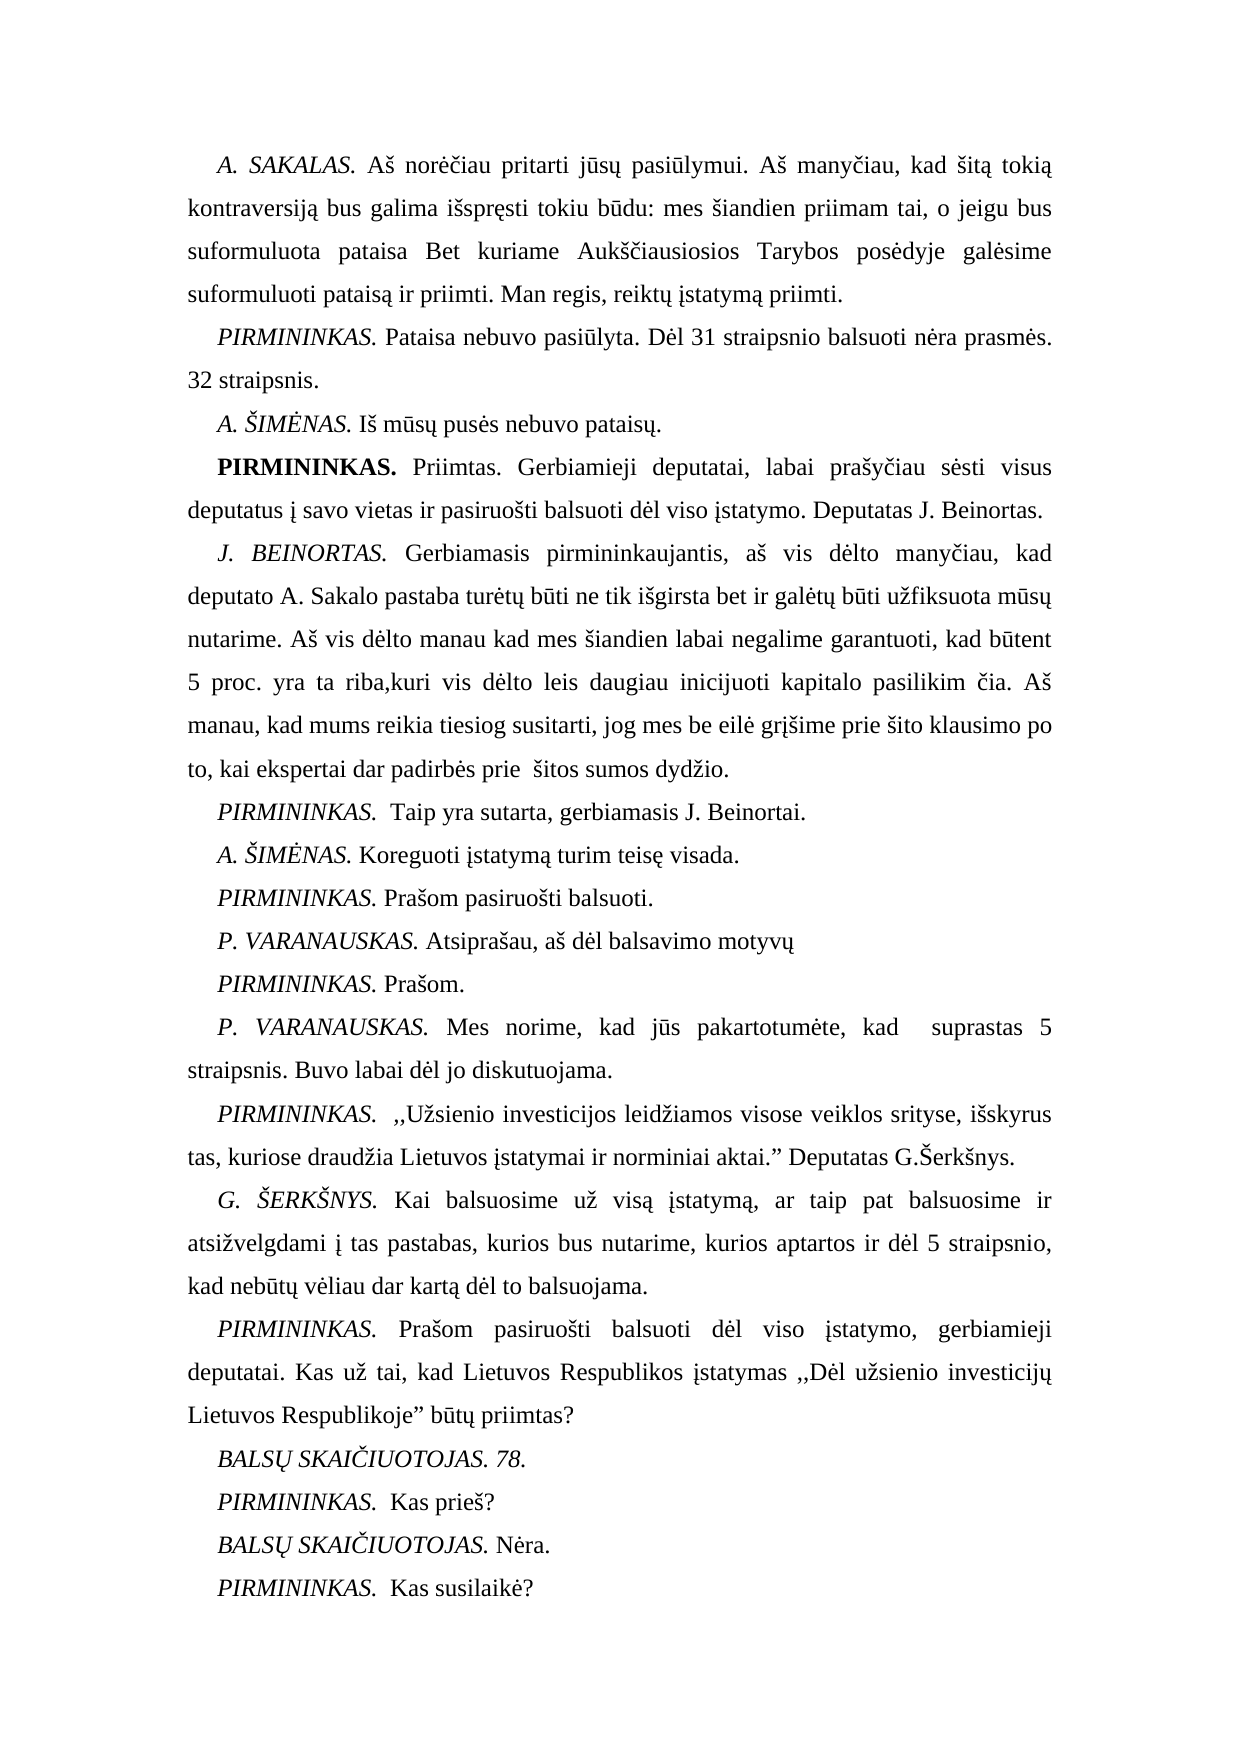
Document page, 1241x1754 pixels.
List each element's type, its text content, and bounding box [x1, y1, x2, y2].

text PIRMININKAS. Taip yra sutarta, gerbiamasis J. Beinortai. [187, 797, 1053, 826]
text A. ŠIMĖNAS. Koreguoti įstatymą turim teisę visada. [187, 840, 1053, 869]
text J. BEINORTAS. Gerbiamasis pirmininkaujantis, aš vis dėlto manyčiau, kad deputato A. Sakalo pastaba turėtų būti ne tik išgirsta bet ir galėtų būti užfiksuota mūsų nutarime. Aš vis dėlto manau kad mes šiandien labai negalime garantuoti, kad būtent 5 proc. yra ta riba,kuri vis dėlto leis daugiau inicijuoti kapitalo pasilikim čia. Aš manau, kad mums reikia tiesiog susitarti, jog mes be eilė grįšime prie šito klausimo po to, kai ekspertai dar padirbės prie šitos sumos dydžio. [187, 538, 1053, 782]
text PIRMININKAS. Kas susilaikė? [187, 1573, 1053, 1602]
text PIRMININKAS. Prašom pasiruošti balsuoti dėl viso įstatymo, gerbiamieji deputatai. Kas už tai, kad Lietuvos Respublikos įstatymas ,,Dėl užsienio investicijų Lietuvos Respublikoje” būtų priimtas? [187, 1314, 1053, 1429]
text G. ŠERKŠNYS. Kai balsuosime už visą įstatymą, ar taip pat balsuosime ir atsižvelgdami į tas pastabas, kurios bus nutarime, kurios aptartos ir dėl 5 straipsnio, kad nebūtų vėliau dar kartą dėl to balsuojama. [187, 1185, 1053, 1300]
text A. ŠIMĖNAS. Iš mūsų pusės nebuvo pataisų. [187, 409, 1053, 437]
text BALSŲ SKAIČIUOTOJAS. 78. [187, 1444, 1053, 1472]
text PIRMININKAS. ,,Užsienio investicijos leidžiamos visose veiklos srityse, išskyrus tas, kuriose draudžia Lietuvos įstatymai ir norminiai aktai.” Deputatas G.Šerkšnys. [187, 1099, 1053, 1171]
text PIRMININKAS. Priimtas. Gerbiamieji deputatai, labai prašyčiau sėsti visus deputatus į savo vietas ir pasiruošti balsuoti dėl viso įstatymo. Deputatas J. Beinortas. [187, 452, 1053, 524]
text PIRMININKAS. Kas prieš? [187, 1487, 1053, 1516]
text A. SAKALAS. Aš norėčiau pritarti jūsų pasiūlymui. Aš manyčiau, kad šitą tokią kontraversiją bus galima išspręsti tokiu būdu: mes šiandien priimam tai, o jeigu bus suformuluota pataisa Bet kuriame Aukščiausiosios Tarybos posėdyje galėsime suformuluoti pataisą ir priimti. Man regis, reiktų įstatymą priimti. [187, 150, 1053, 308]
text PIRMININKAS. Prašom. [187, 969, 1053, 998]
text P. VARANAUSKAS. Mes norime, kad jūs pakartotumėte, kad suprastas 5 straipsnis. Buvo labai dėl jo diskutuojama. [187, 1012, 1053, 1084]
text BALSŲ SKAIČIUOTOJAS. Nėra. [187, 1530, 1053, 1559]
text PIRMININKAS. Pataisa nebuvo pasiūlyta. Dėl 31 straipsnio balsuoti nėra prasmės. 32 straipsnis. [187, 322, 1053, 394]
text PIRMININKAS. Prašom pasiruošti balsuoti. [187, 883, 1053, 912]
text P. VARANAUSKAS. Atsiprašau, aš dėl balsavimo motyvų [187, 926, 1053, 955]
